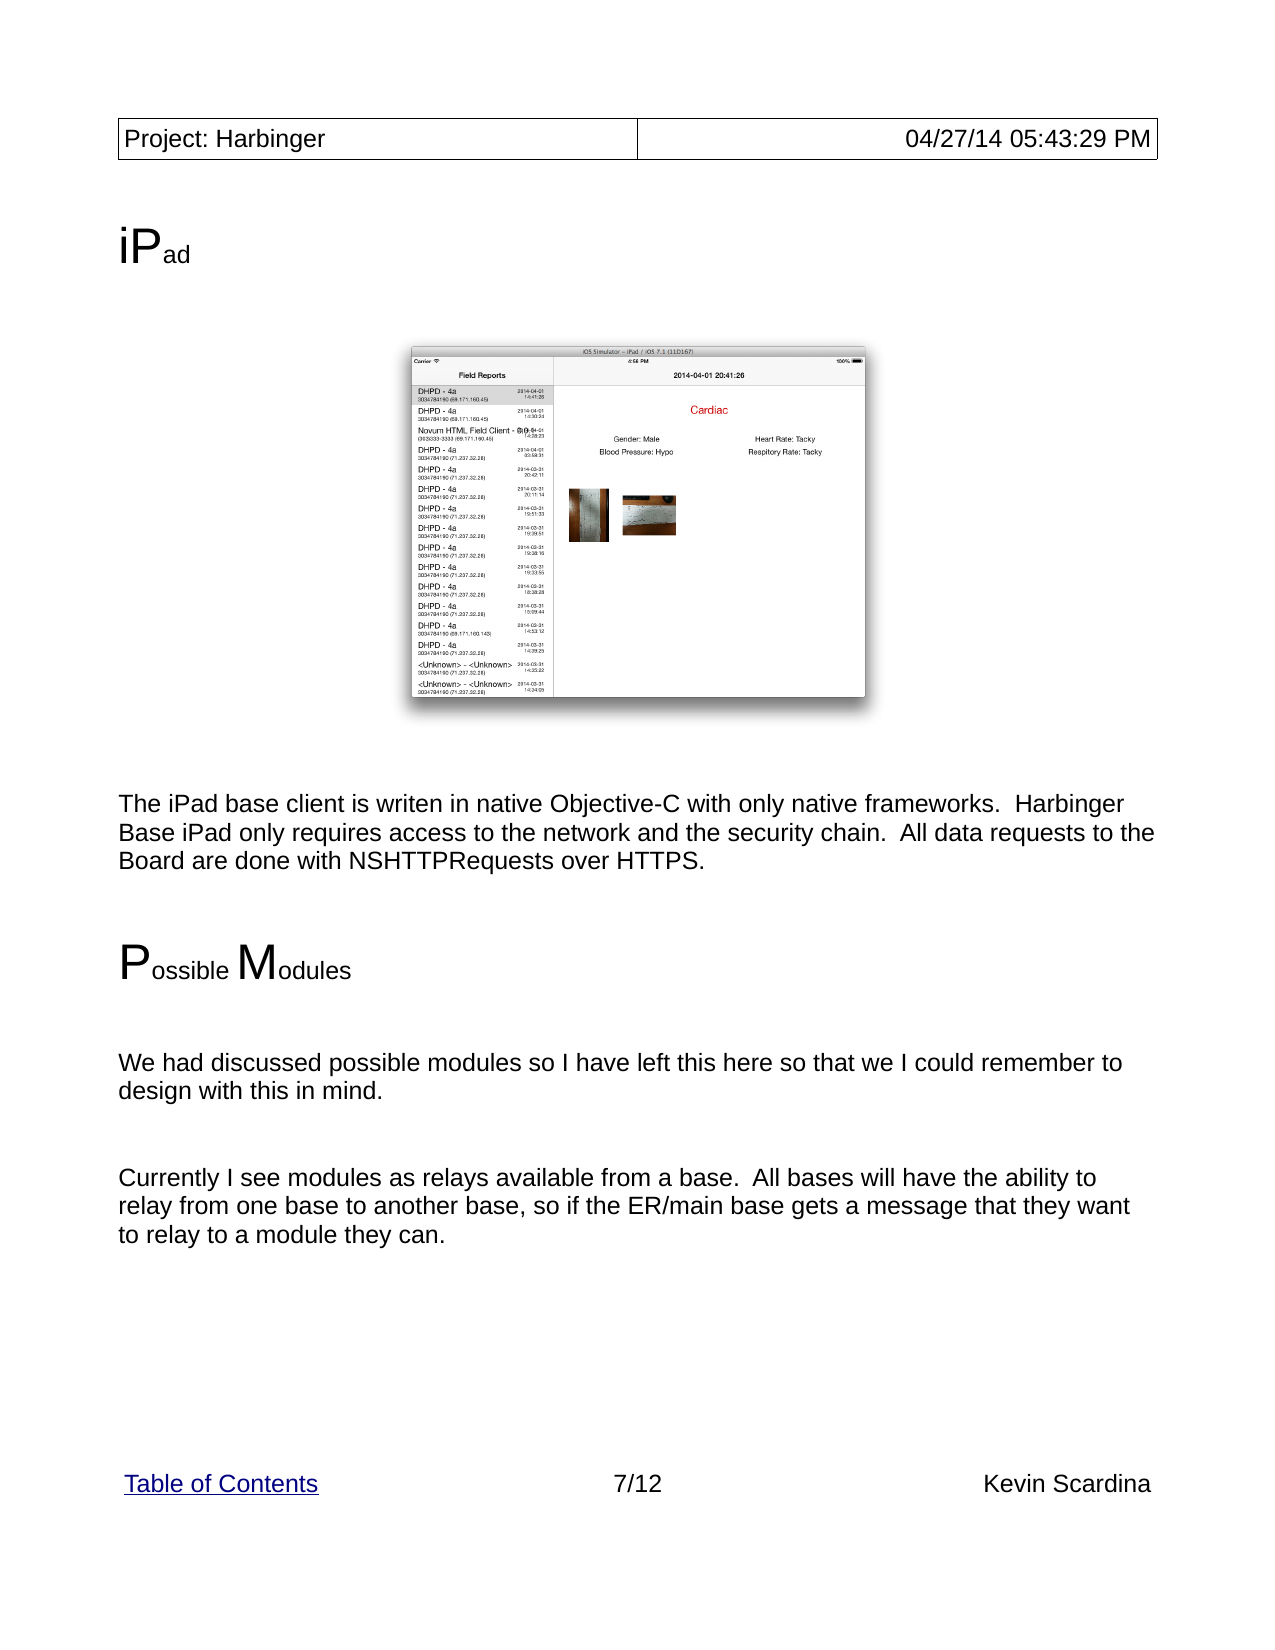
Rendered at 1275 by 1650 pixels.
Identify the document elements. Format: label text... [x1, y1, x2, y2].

text We had discussed possible modules so I have left this here so that we I could remember to design with this in mind. [118, 1048, 1157, 1105]
text iPad [118, 217, 1157, 274]
text Possible Modules [118, 933, 1157, 990]
text The iPad base client is writen in native Objective-C with only native frameworks. Harbinger Base iPad only requires access to the network and the security chain. All data requests to the Board are done with NSHTTPRequests over HTTPS. [118, 789, 1157, 875]
text Currently I see modules as relays available from a base. All bases will have the ability to relay from one base to another base, so if the ER/main base gets a message that they want to relay to a module they can. [118, 1163, 1157, 1249]
picture [386, 331, 889, 732]
